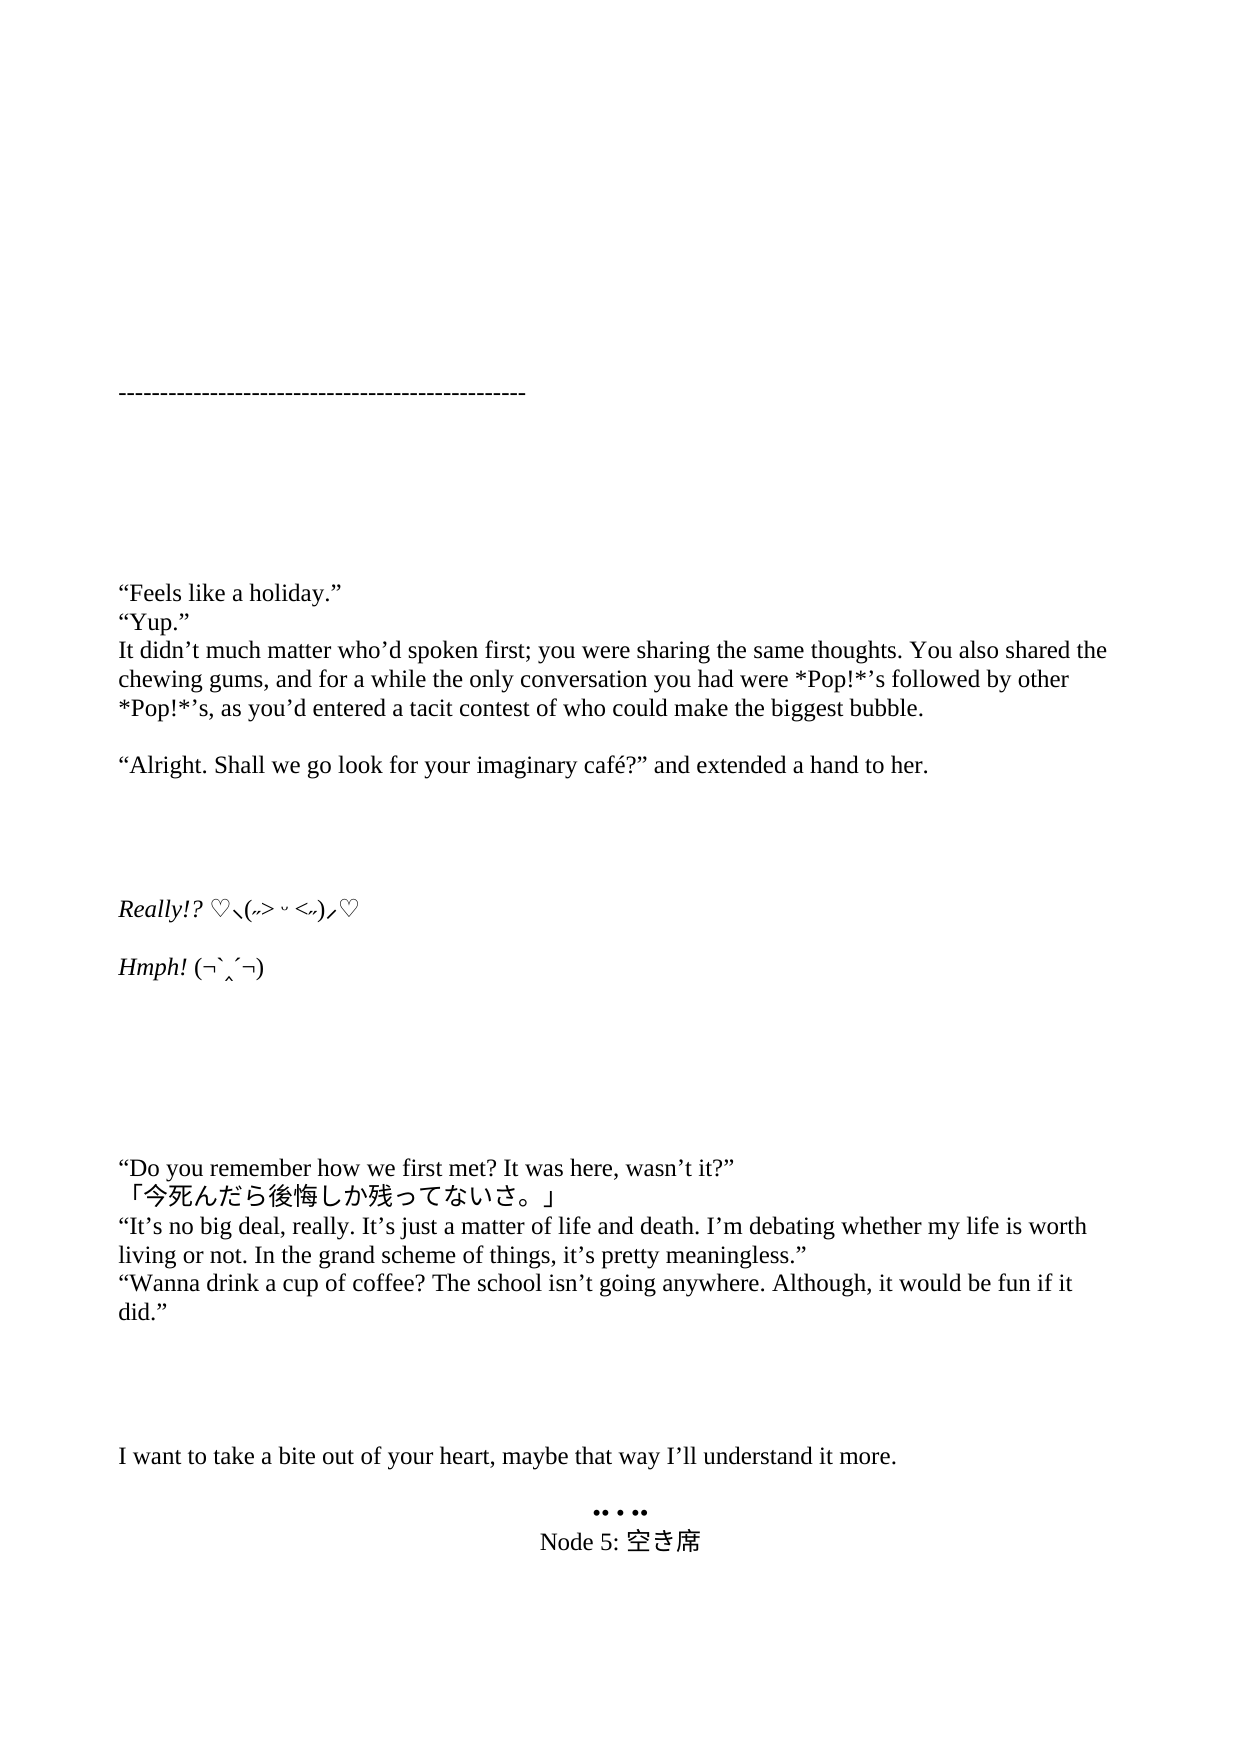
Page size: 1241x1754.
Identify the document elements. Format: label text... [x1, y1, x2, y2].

text Hmph! (¬`‸´¬) [118, 952, 1122, 981]
text “Do you remember how we first met? It was here, wasn’t it?” [118, 1153, 1122, 1182]
text •• • •• [118, 1498, 1122, 1527]
text “It’s no big deal, really. It’s just a matter of life and death. I’m debating whether my life is worth living or not. In the grand scheme of things, it’s pretty meaningless.” [118, 1211, 1122, 1268]
text “Wanna drink a cup of coffee? The school isn’t going anywhere. Although, it would be fun if it did.” [118, 1268, 1122, 1326]
text It didn’t much matter who’d spoken first; you were sharing the same thoughts. You also shared the chewing gums, and for a while the only conversation you had were *Pop!*’s followed by other *Pop!*’s, as you’d entered a tacit contest of who could make the biggest bubble. [118, 636, 1122, 722]
text ------------------------------------------------- [118, 377, 1122, 406]
text “Feels like a holiday.” [118, 578, 1122, 607]
text I want to take a bite out of your heart, maybe that way I’ll understand it more. [118, 1441, 1122, 1470]
text “Alright. Shall we go look for your imaginary café?” and extended a hand to her. [118, 751, 1122, 779]
text 「今死んだら後悔しか残ってないさ。」 [118, 1182, 1122, 1211]
text Really!? ♡⸜(˶˃ ᵕ ˂˶)⸝♡ [118, 894, 1122, 923]
text “Yup.” [118, 607, 1122, 636]
text Node 5: 空き席 [118, 1527, 1122, 1557]
